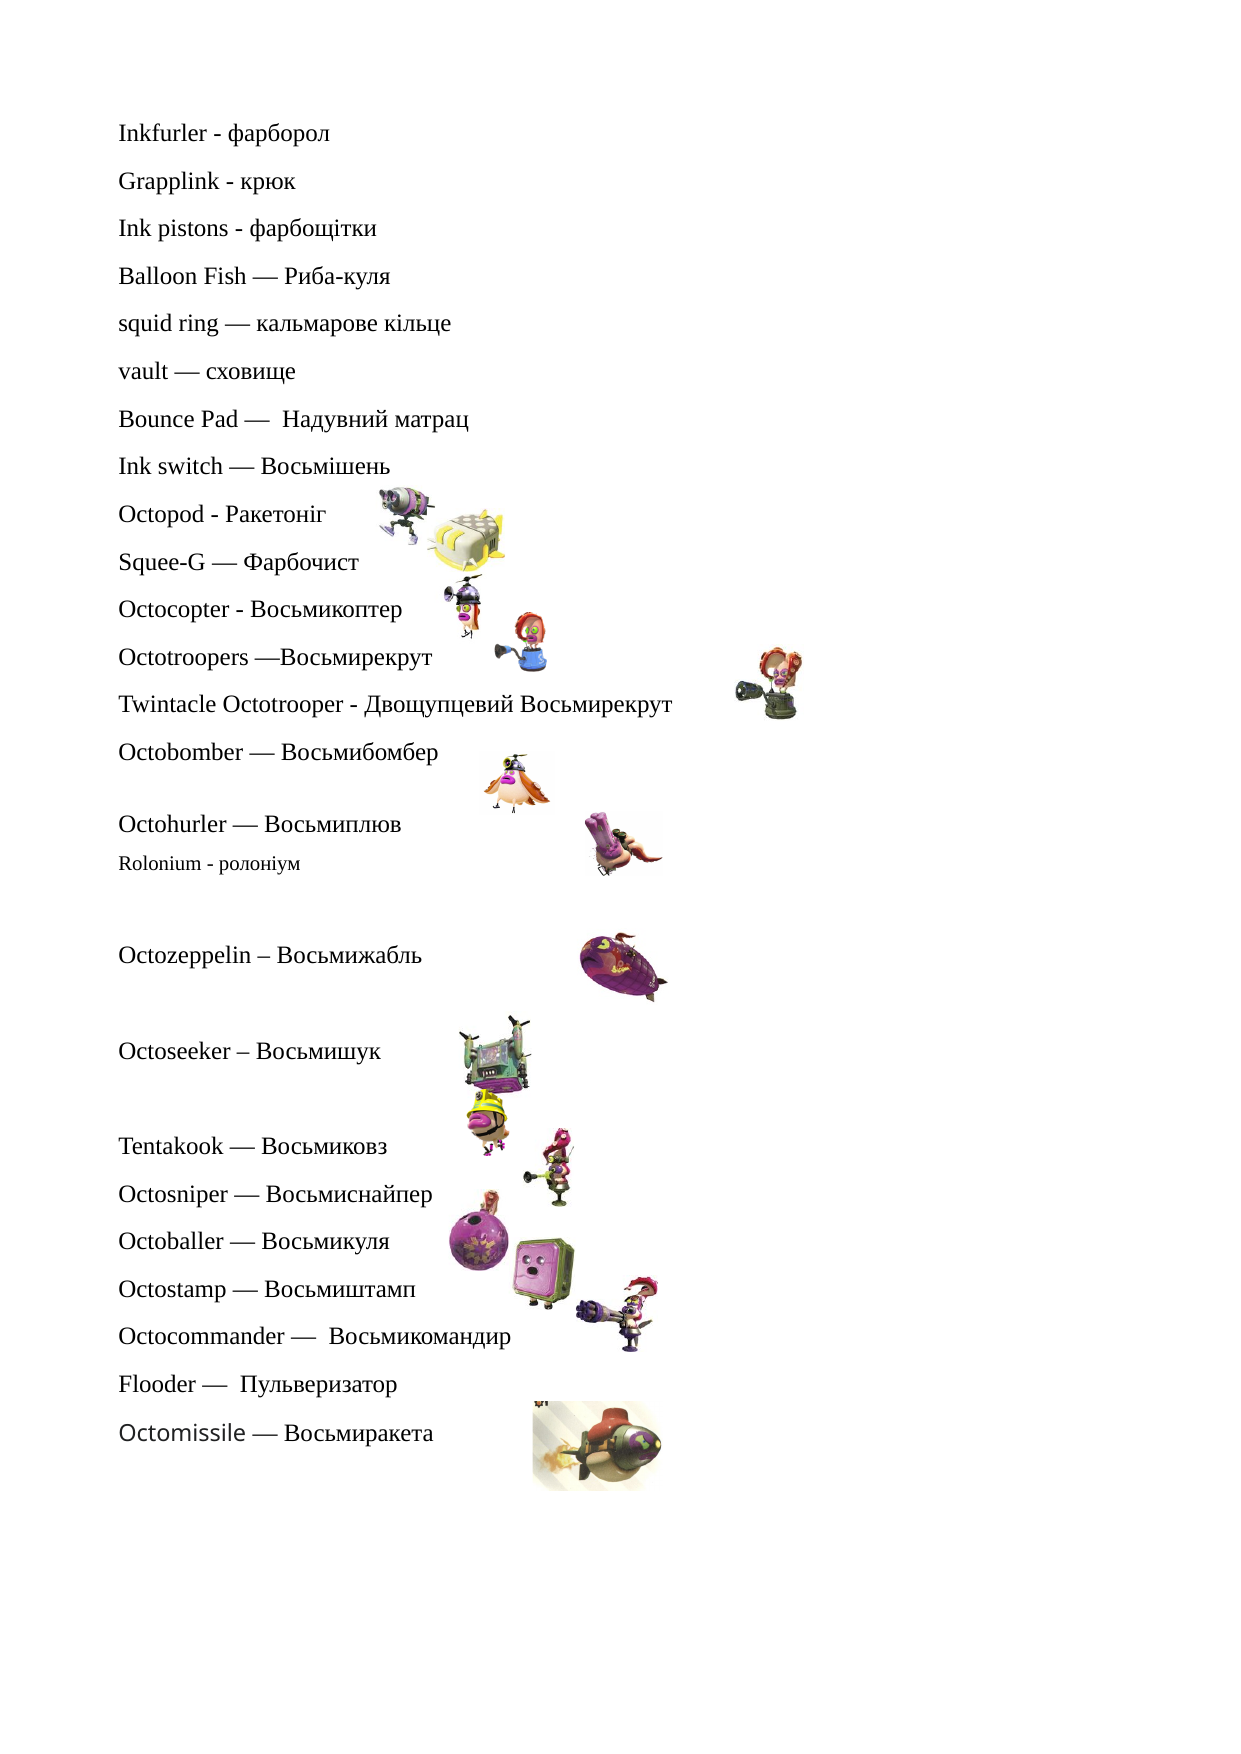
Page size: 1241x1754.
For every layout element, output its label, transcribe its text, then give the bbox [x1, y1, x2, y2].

picture [522, 1128, 575, 1207]
text [575, 1131, 1122, 1160]
subtitle Octohurler — Восьмиплюв [118, 809, 1122, 838]
text Ink switch — Восьмішень [118, 451, 1122, 480]
text Octoseeker – Восьмишук [118, 1036, 458, 1064]
text Octopod - Ракетоніг [118, 499, 375, 528]
text [576, 1274, 1122, 1303]
picture [733, 644, 804, 721]
text vault — сховище [118, 356, 1122, 385]
text Octobomber — Восьмибомбер [118, 737, 1122, 766]
text [659, 1321, 1122, 1350]
picture [576, 928, 669, 1005]
text [804, 689, 1122, 718]
text Octomissile — Восьмиракета [118, 1417, 532, 1449]
text Inkfurler - фарборол [118, 118, 1122, 147]
text [575, 1179, 1122, 1207]
text Tentakook — Восьмиковз [118, 1131, 522, 1160]
picture [532, 1401, 664, 1491]
text [663, 851, 1122, 875]
text [436, 499, 1122, 528]
text Octozeppelin – Восьмижабль [118, 941, 576, 969]
text Ink pistons - фарбощітки [118, 213, 1122, 242]
picture [448, 1189, 659, 1352]
text [669, 941, 1122, 969]
text Octocommander — Восьмикомандир [118, 1321, 575, 1350]
text Flooder — Пульверизатор [118, 1369, 1122, 1398]
text Octocopter - Восьмикоптер [118, 594, 433, 623]
text Twintacle Octotrooper - Двощупцевий Восьмирекрут [118, 689, 733, 718]
text Octotroopers —Восьмирекрут [118, 642, 494, 671]
text Balloon Fish — Риба-куля [118, 261, 1122, 290]
text [547, 642, 1122, 671]
text squid ring — кальмарове кільце [118, 308, 1122, 337]
text [509, 1226, 1122, 1255]
text [495, 547, 1122, 575]
text Squee-G — Фарбочист [118, 547, 433, 575]
picture [375, 485, 547, 672]
text Octosniper — Восьмиснайпер [118, 1179, 522, 1207]
text Rolonium - ролоніум [118, 851, 584, 875]
text Bounce Pad — Надувний матрац [118, 404, 1122, 432]
text [533, 1036, 1122, 1064]
text [664, 1417, 1122, 1449]
text Octostamp — Восьмиштамп [118, 1274, 508, 1303]
text Octoballer — Восьмикуля [118, 1226, 448, 1255]
text [495, 594, 1122, 623]
text Grapplink - крюк [118, 166, 1122, 194]
picture [458, 1011, 533, 1156]
picture [478, 751, 555, 815]
picture [584, 811, 663, 876]
